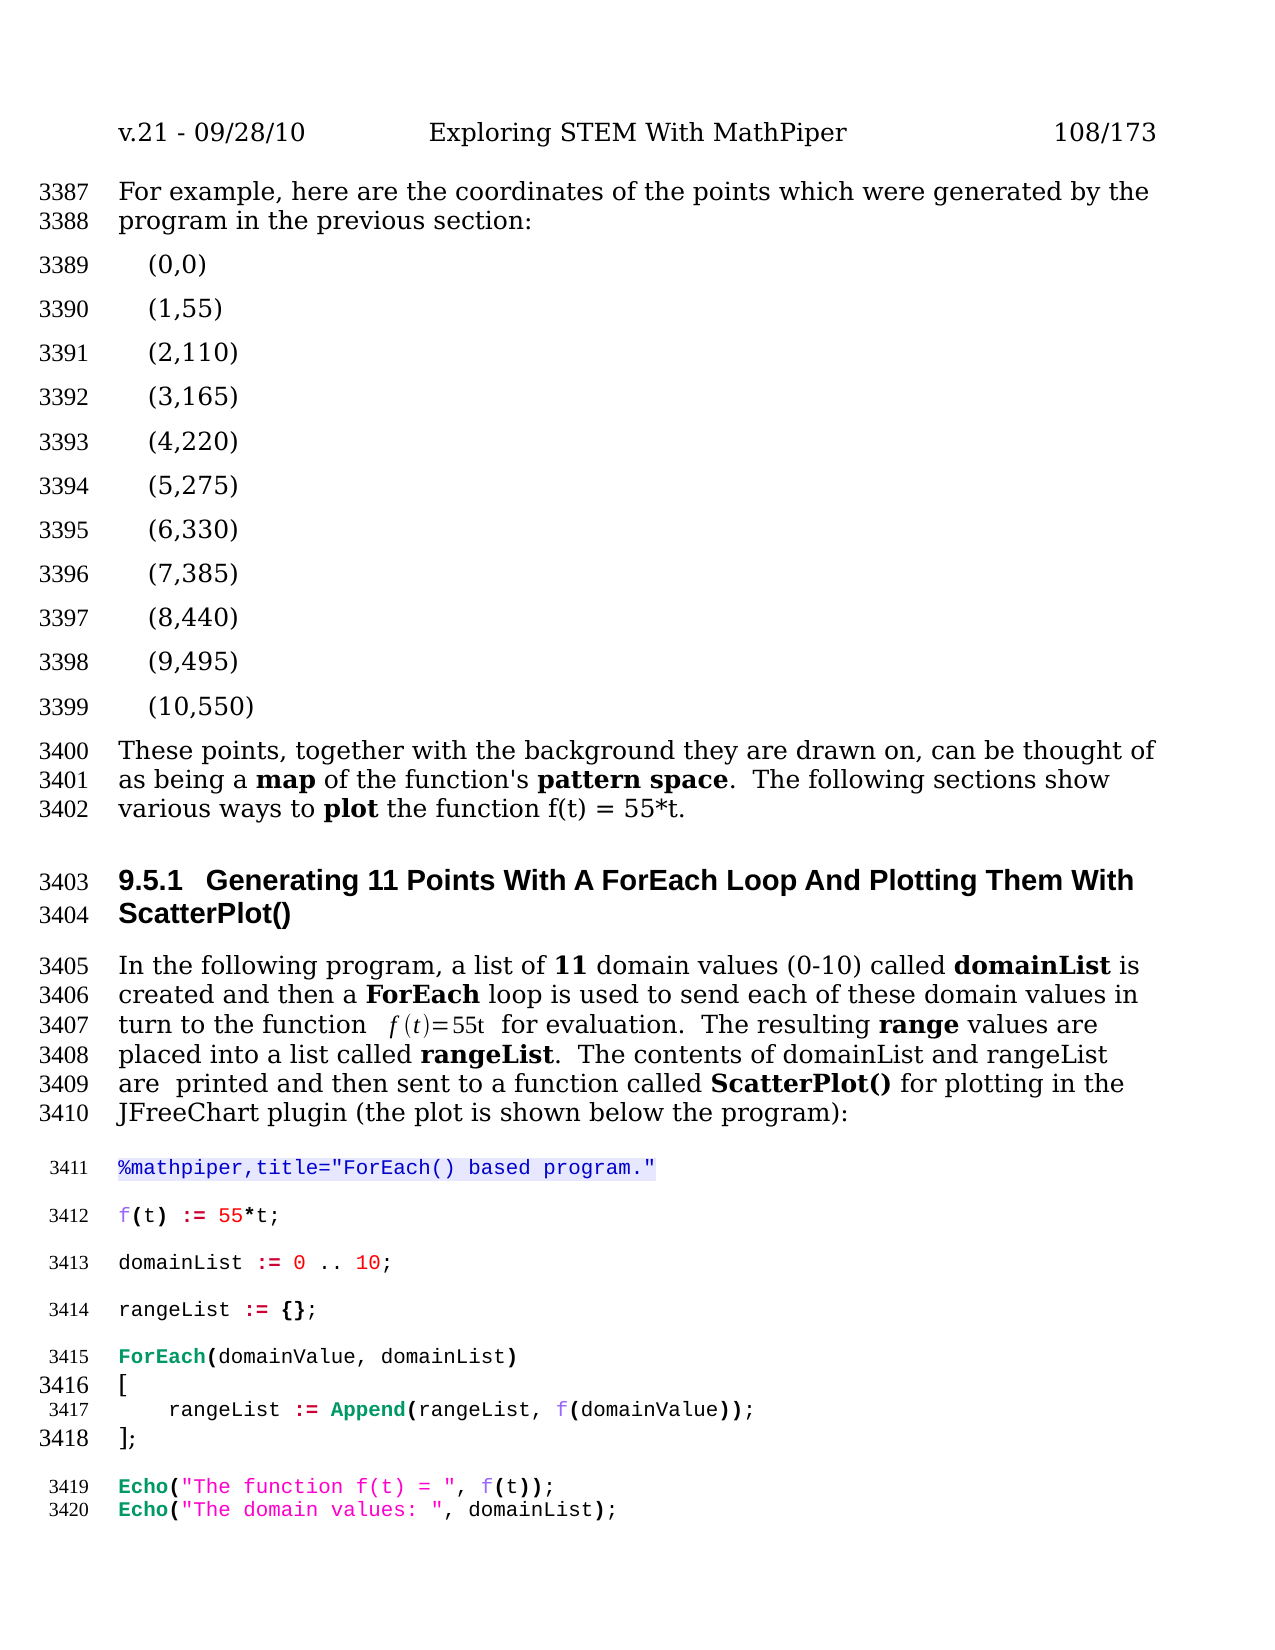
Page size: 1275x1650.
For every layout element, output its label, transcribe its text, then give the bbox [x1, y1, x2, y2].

text rangeList := Append(rangeList, f(domainValue)); [118, 1399, 1157, 1423]
text f(t) := 55*t; [118, 1205, 1157, 1228]
text ForEach(domainValue, domainList) [118, 1347, 1157, 1370]
text (1,55) [148, 294, 1157, 323]
text In the following program, a list of 11 domain values (0-10) called domainList is created and then a ForEach loop is used to send each of these domain values in turn to the functionfor evaluation. The resulting range values are placed into a list called rangeList. The contents of domainList and rangeList are printed and then sent to a function called ScatterPlot() for plotting in the JFreeChart plugin (the plot is shown below the program): [118, 951, 1157, 1128]
text (2,110) [148, 338, 1157, 368]
text For example, here are the coordinates of the points which were generated by the program in the previous section: [118, 177, 1157, 235]
text (3,165) [148, 383, 1157, 412]
text (4,220) [148, 427, 1157, 456]
text (7,385) [148, 559, 1157, 588]
text (8,440) [148, 603, 1157, 633]
text These points, together with the background they are drawn on, can be thought of as being a map of the function's pattern space. The following sections show various ways to plot the function f(t) = 55*t. [118, 736, 1157, 824]
text (6,330) [148, 515, 1157, 544]
text (10,550) [148, 692, 1157, 721]
subtitle Generating 11 Points With A ForEach Loop And Plotting Them With ScatterPlot() [118, 863, 1157, 930]
text Echo("The function f(t) = ", f(t)); [118, 1476, 1157, 1499]
text (5,275) [148, 471, 1157, 500]
text rangeList := {}; [118, 1299, 1157, 1323]
text [ [118, 1370, 1157, 1399]
text (0,0) [148, 250, 1157, 279]
text ]; [118, 1423, 1157, 1452]
text domainList := 0 .. 10; [118, 1252, 1157, 1276]
text (9,495) [148, 648, 1157, 677]
text %mathpiper,title="ForEach() based program." [118, 1157, 1157, 1181]
text Echo("The domain values: ", domainList); [118, 1499, 1157, 1523]
